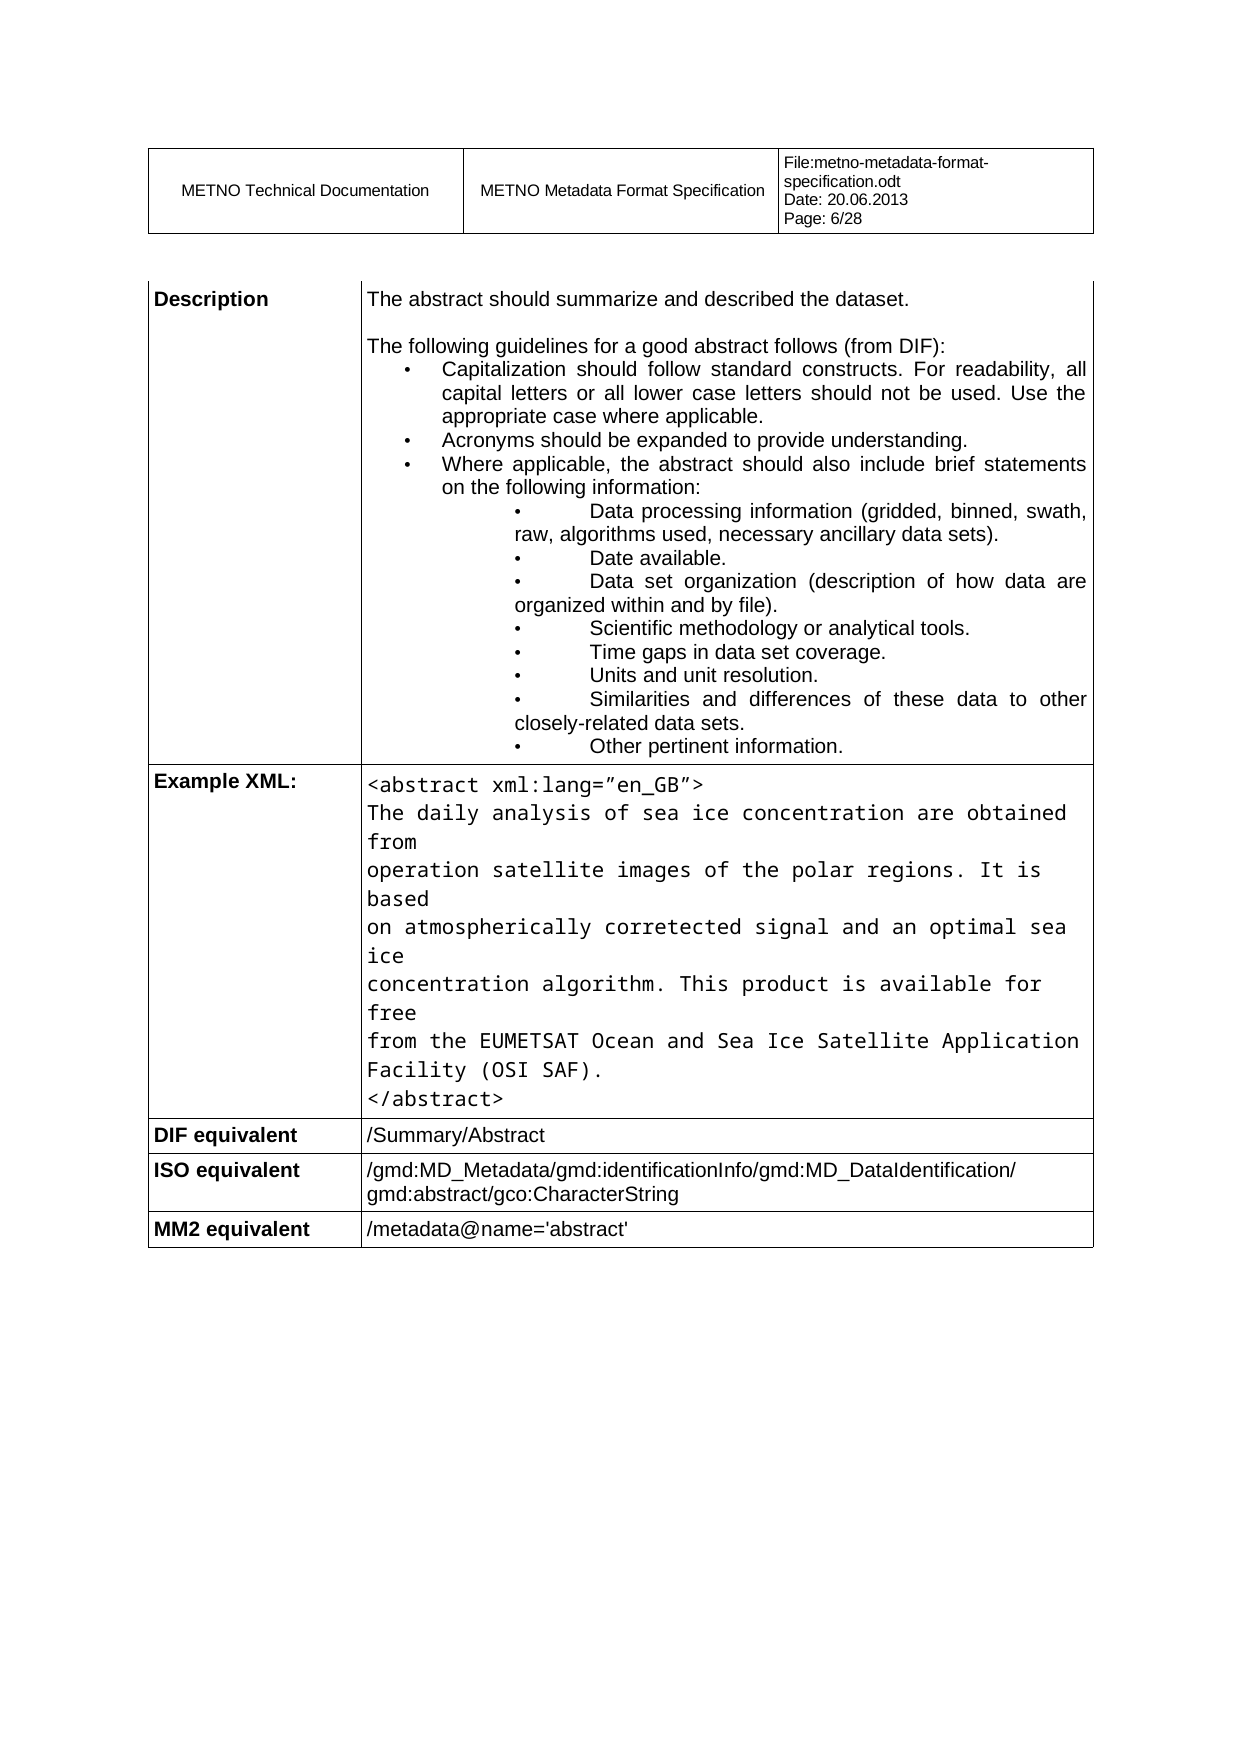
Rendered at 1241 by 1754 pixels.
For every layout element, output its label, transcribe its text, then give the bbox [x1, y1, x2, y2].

table_cell The abstract should summarize and described the dataset. The following guidelines for a good abstract follows (from DIF): Capitalization should follow standard constructs. For readability, all capital letters or all lower case letters should not be used. Use the appropriate case where applicable. Acronyms should be expanded to provide understanding. Where applicable, the abstract should also include brief statements on the following information: Data processing information (gridded, binned, swath, raw, algorithms used, necessary ancillary data sets). Date available. Data set organization (description of how data are organized within and by file). Scientific methodology or analytical tools. Time gaps in data set coverage. Units and unit resolution. Similarities and differences of these data to other closely-related data sets. Other pertinent information. [362, 281, 1093, 764]
table_cell Description [149, 281, 361, 764]
table_cell DIF equivalent [149, 1119, 361, 1153]
table_cell ISO equivalent [149, 1154, 361, 1211]
table_cell /Summary/Abstract [362, 1119, 1093, 1153]
table_cell /metadata@name='abstract' [362, 1212, 1093, 1247]
table_cell Example XML: [149, 765, 361, 1118]
table_cell /gmd:MD_Metadata/gmd:identificationInfo/gmd:MD_DataIdentification/gmd:abstract/gco:CharacterString [362, 1154, 1093, 1211]
table_cell MM2 equivalent [149, 1212, 361, 1247]
table_cell <abstract xml:lang=”en_GB”> The daily analysis of sea ice concentration are obtained from operation satellite images of the polar regions. It is based on atmospherically corretected signal and an optimal sea ice concentration algorithm. This product is available for free from the EUMETSAT Ocean and Sea Ice Satellite Application Facility (OSI SAF). </abstract> [362, 765, 1093, 1118]
